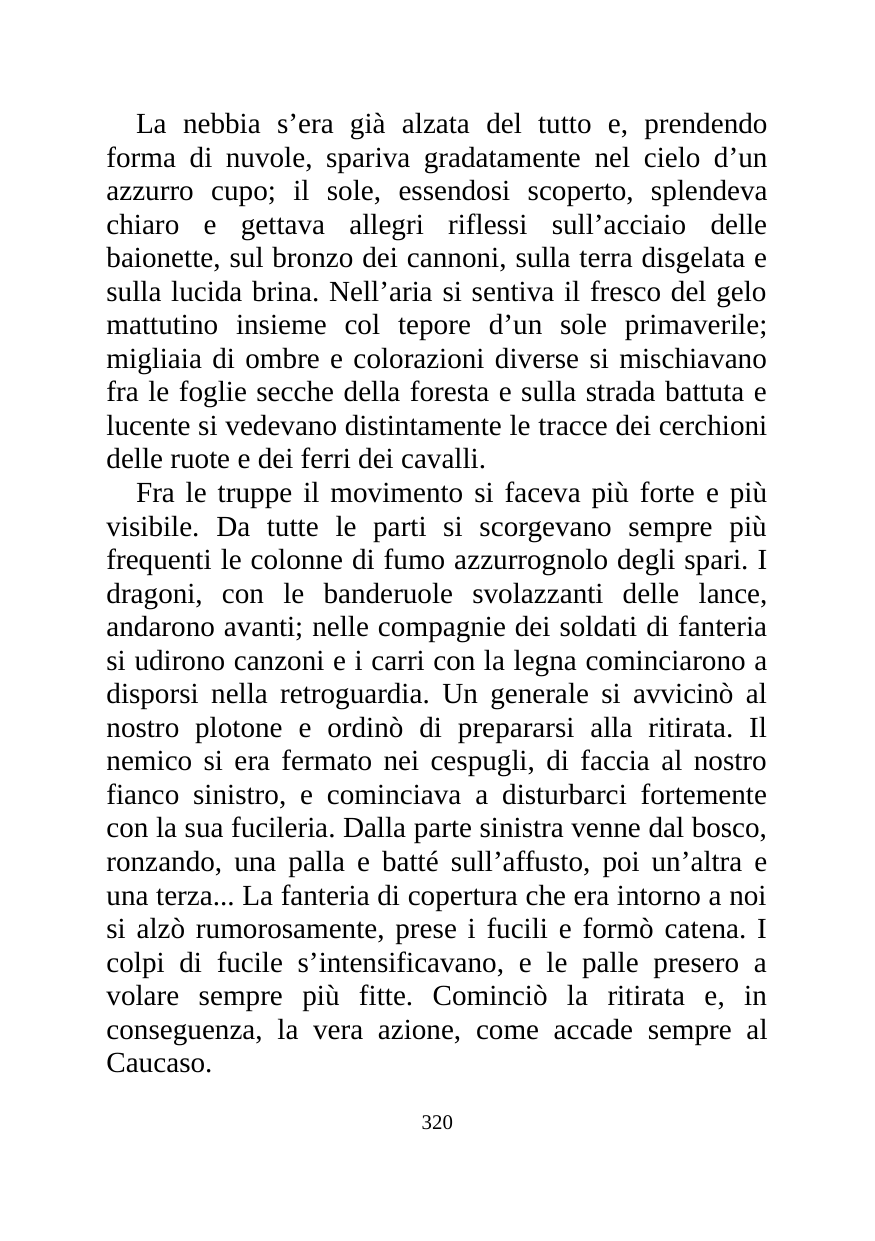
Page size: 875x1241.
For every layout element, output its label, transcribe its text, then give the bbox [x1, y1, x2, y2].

text Fra le truppe il movimento si faceva più forte e più visibile. Da tutte le parti si scorgevano sempre più frequenti le colonne di fumo azzurrognolo degli spari. I dragoni, con le banderuole svolazzanti delle lance, andarono avanti; nelle compagnie dei soldati di fanteria si udirono canzoni e i carri con la legna cominciarono a disporsi nella retroguardia. Un generale si avvicinò al nostro plotone e ordinò di prepararsi alla ritirata. Il nemico si era fermato nei cespugli, di faccia al nostro fianco sinistro, e cominciava a disturbarci fortemente con la sua fucileria. Dalla parte sinistra venne dal bosco, ronzando, una palla e batté sull’affusto, poi un’altra e una terza... La fanteria di copertura che era intorno a noi si alzò rumorosamente, prese i fucili e formò catena. I colpi di fucile s’intensificavano, e le palle presero a volare sempre più fitte. Cominciò la ritirata e, in conseguenza, la vera azione, come accade sempre al Caucaso. [106, 475, 768, 1079]
text La nebbia s’era già alzata del tutto e, prendendo forma di nuvole, spariva gradatamente nel cielo d’un azzurro cupo; il sole, essendosi scoperto, splendeva chiaro e gettava allegri riflessi sull’acciaio delle baionette, sul bronzo dei cannoni, sulla terra disgelata e sulla lucida brina. Nell’aria si sentiva il fresco del gelo mattutino insieme col tepore d’un sole primaverile; migliaia di ombre e colorazioni diverse si mischiavano fra le foglie secche della foresta e sulla strada battuta e lucente si vedevano distintamente le tracce dei cerchioni delle ruote e dei ferri dei cavalli. [106, 106, 768, 475]
